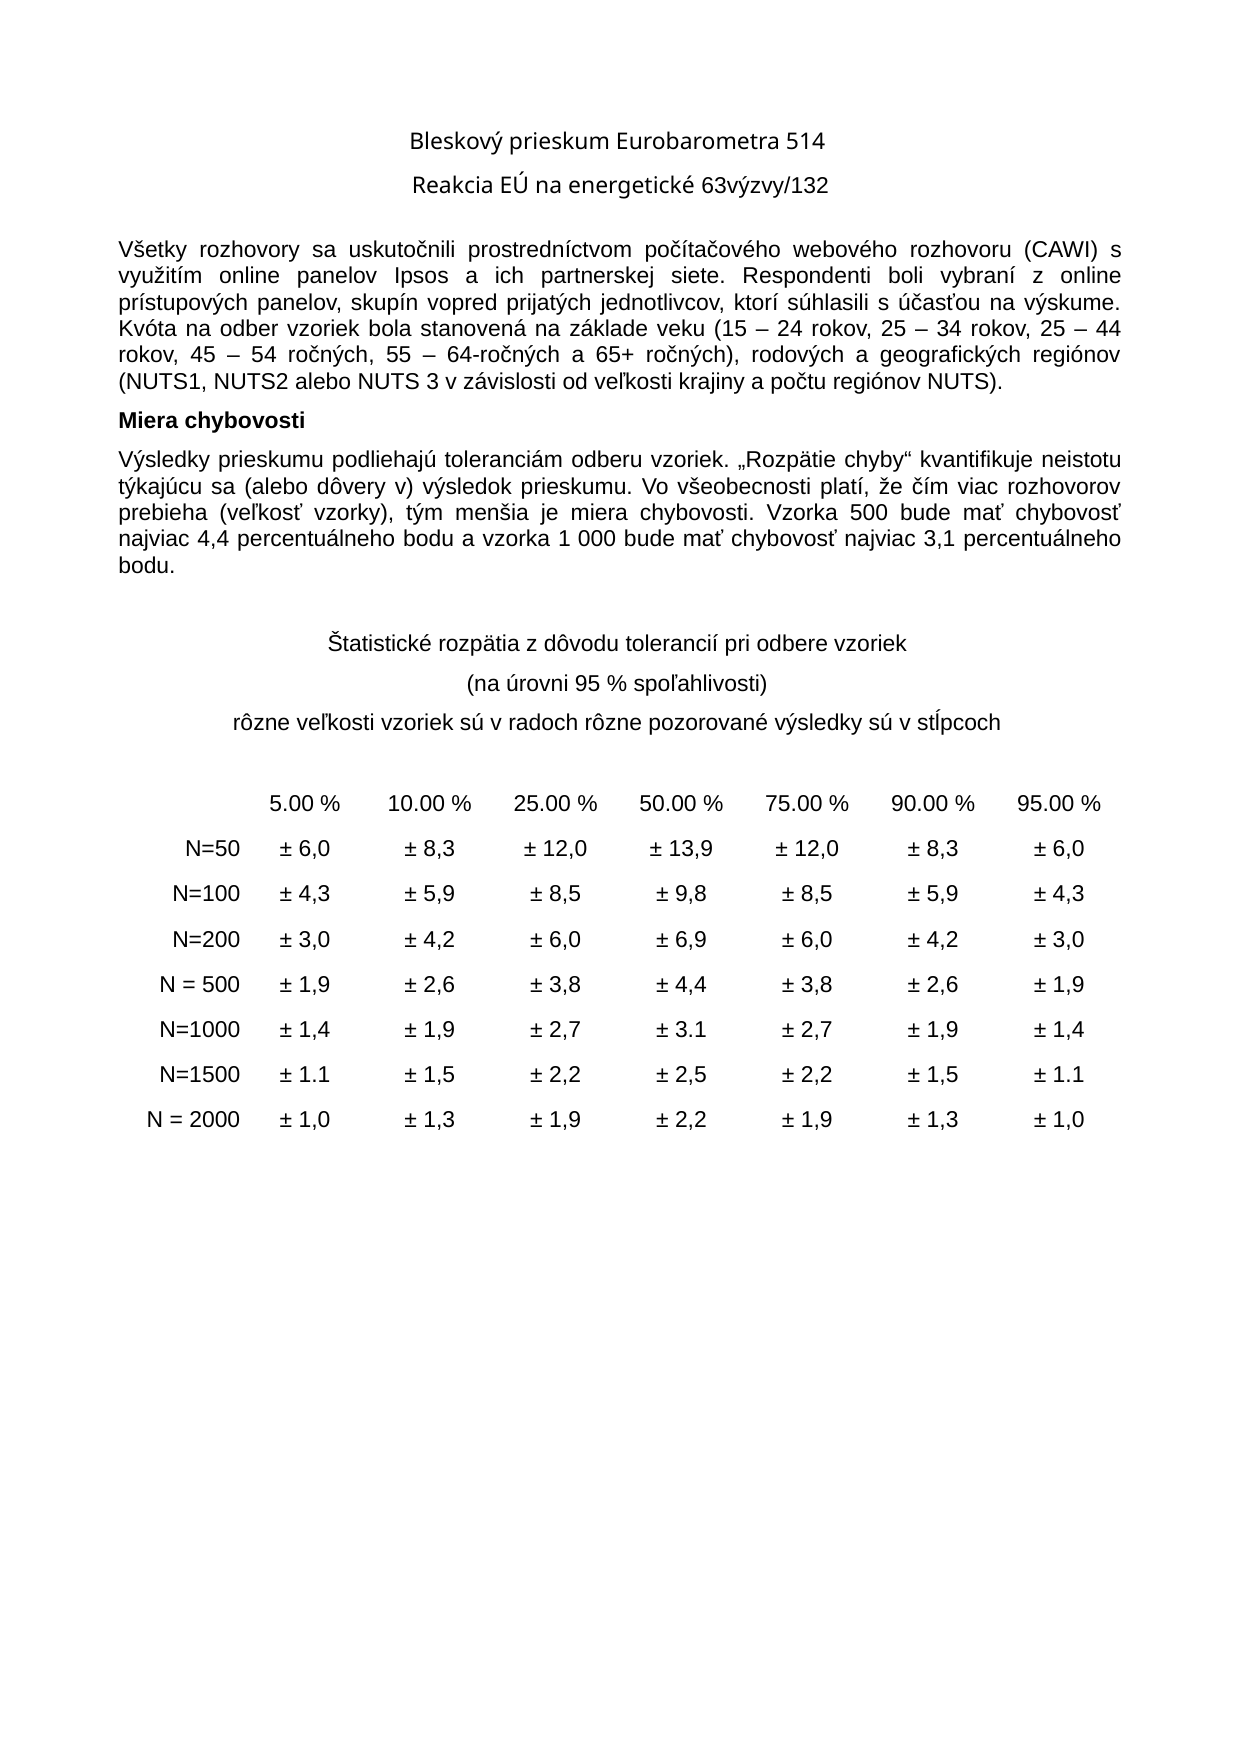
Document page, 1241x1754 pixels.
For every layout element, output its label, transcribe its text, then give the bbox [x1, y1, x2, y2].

table_cell ± 3,8 [744, 961, 870, 1006]
table_cell ± 4,2 [367, 916, 492, 961]
table_cell ± 4,3 [243, 871, 367, 916]
table_cell ± 2,7 [493, 1006, 618, 1051]
text Miera chybovosti [118, 407, 1122, 433]
table_cell ± 5,9 [367, 871, 492, 916]
table_header 5,00 % [243, 781, 367, 826]
table_cell ± 1,3 [367, 1097, 492, 1142]
table_cell ± 1,9 [744, 1097, 870, 1142]
table_cell ± 1,9 [493, 1097, 618, 1142]
table_cell ± 1,9 [367, 1006, 492, 1051]
table_cell ± 1,4 [996, 1006, 1122, 1051]
table_cell ± 1,4 [243, 1006, 367, 1051]
table_cell ± 2,2 [618, 1097, 744, 1142]
table_cell N=200 [118, 916, 243, 961]
table_cell ± 8,3 [367, 826, 492, 871]
table_cell ± 2,5 [618, 1051, 744, 1097]
table_header 75,00 % [744, 781, 870, 826]
table_header [118, 781, 243, 826]
table_cell ± 1.1 [243, 1051, 367, 1097]
table_cell ± 1,9 [996, 961, 1122, 1006]
table_cell N = 2000 [118, 1097, 243, 1142]
table_cell ± 4,2 [870, 916, 996, 961]
table_header 90,00 % [870, 781, 996, 826]
table_cell ± 5,9 [870, 871, 996, 916]
table_header 10,00 % [367, 781, 492, 826]
table_cell ± 6,9 [618, 916, 744, 961]
table_cell ± 2,2 [493, 1051, 618, 1097]
table_cell ± 8,5 [744, 871, 870, 916]
table_cell N=1000 [118, 1006, 243, 1051]
table_cell ± 3,0 [243, 916, 367, 961]
text (na úrovni 95 % spoľahlivosti) [118, 669, 1122, 696]
table_cell ± 8,3 [870, 826, 996, 871]
table_cell N=50 [118, 826, 243, 871]
table_cell ± 4,4 [618, 961, 744, 1006]
table_cell ± 1,5 [870, 1051, 996, 1097]
table_cell N = 500 [118, 961, 243, 1006]
table_header 25,00 % [493, 781, 618, 826]
table_cell ± 1.1 [996, 1051, 1122, 1097]
table_cell ± 1,3 [870, 1097, 996, 1142]
text Výsledky prieskumu podliehajú toleranciám odberu vzoriek. „Rozpätie chyby“ kvantifikuje neistotu týkajúcu sa (alebo dôvery v) výsledok prieskumu. Vo všeobecnosti platí, že čím viac rozhovorov prebieha (veľkosť vzorky), tým menšia je miera chybovosti. Vzorka 500 bude mať chybovosť najviac 4,4 percentuálneho bodu a vzorka 1 000 bude mať chybovosť najviac 3,1 percentuálneho bodu. [118, 446, 1122, 578]
table_cell ± 9,8 [618, 871, 744, 916]
table_header 50,00 % [618, 781, 744, 826]
text Všetky rozhovory sa uskutočnili prostredníctvom počítačového webového rozhovoru (CAWI) s využitím online panelov Ipsos a ich partnerskej siete. Respondenti boli vybraní z online prístupových panelov, skupín vopred prijatých jednotlivcov, ktorí súhlasili s účasťou na výskume. Kvóta na odber vzoriek bola stanovená na základe veku (15 – 24 rokov, 25 – 34 rokov, 25 – 44 rokov, 45 – 54 ročných, 55 – 64-ročných a 65+ ročných), rodových a geografických regiónov (NUTS1, NUTS2 alebo NUTS 3 v závislosti od veľkosti krajiny a počtu regiónov NUTS). [118, 236, 1122, 394]
table_cell ± 4,3 [996, 871, 1122, 916]
table_cell ± 8,5 [493, 871, 618, 916]
table_cell ± 13,9 [618, 826, 744, 871]
table_cell ± 1,0 [243, 1097, 367, 1142]
table_cell ± 3.1 [618, 1006, 744, 1051]
table_header 95,00 % [996, 781, 1122, 826]
table_cell ± 3,8 [493, 961, 618, 1006]
table_cell N=100 [118, 871, 243, 916]
table_cell ± 6,0 [996, 826, 1122, 871]
table_cell ± 12,0 [744, 826, 870, 871]
table_cell ± 2,7 [744, 1006, 870, 1051]
table_cell ± 6,0 [243, 826, 367, 871]
table_cell N=1500 [118, 1051, 243, 1097]
table_cell ± 12,0 [493, 826, 618, 871]
table_cell ± 2,6 [870, 961, 996, 1006]
table_cell ± 1,9 [243, 961, 367, 1006]
table_cell ± 1,9 [870, 1006, 996, 1051]
table_cell ± 6,0 [744, 916, 870, 961]
text Štatistické rozpätia z dôvodu tolerancií pri odbere vzoriek [118, 630, 1122, 657]
table_cell ± 6,0 [493, 916, 618, 961]
table_cell ± 2,6 [367, 961, 492, 1006]
table_cell ± 1,5 [367, 1051, 492, 1097]
table_cell ± 3,0 [996, 916, 1122, 961]
table_cell ± 1,0 [996, 1097, 1122, 1142]
table_cell ± 2,2 [744, 1051, 870, 1097]
text rôzne veľkosti vzoriek sú v radoch rôzne pozorované výsledky sú v stĺpcoch [118, 709, 1122, 735]
